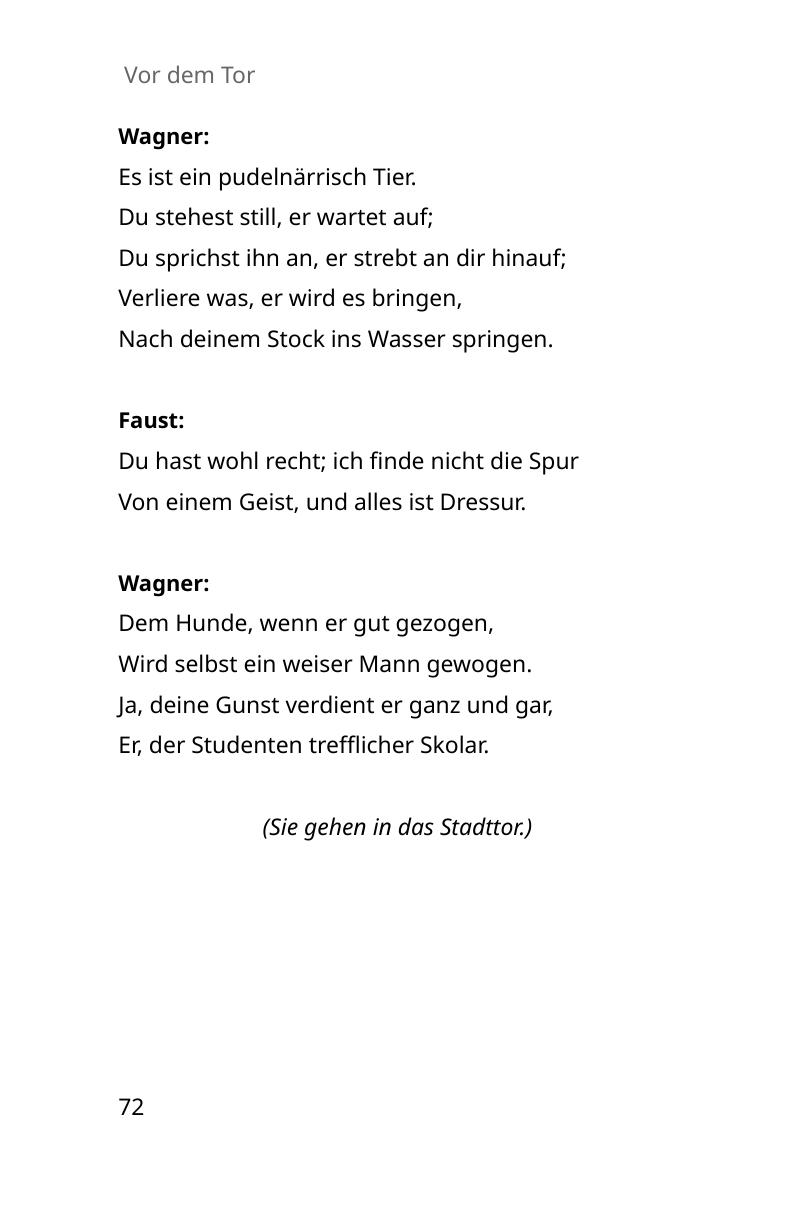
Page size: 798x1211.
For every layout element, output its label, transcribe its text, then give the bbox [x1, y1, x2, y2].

text Faust: Du hast wohl recht; ich finde nicht die Spur Von einem Geist, und alles ist Dressur. [118, 381, 679, 517]
text Wagner: Dem Hunde, wenn er gut gezogen, Wird selbst ein weiser Mann gewogen. Ja, deine Gunst verdient er ganz und gar, Er, der Studenten trefflicher Skolar. [118, 544, 679, 760]
text (Sie gehen in das Stadttor.) [118, 787, 679, 842]
text Wagner: Es ist ein pudelnärrisch Tier. Du stehest still, er wartet auf; Du sprichst ihn an, er strebt an dir hinauf; Verliere was, er wird es bringen, Nach deinem Stock ins Wasser springen. [118, 120, 679, 354]
